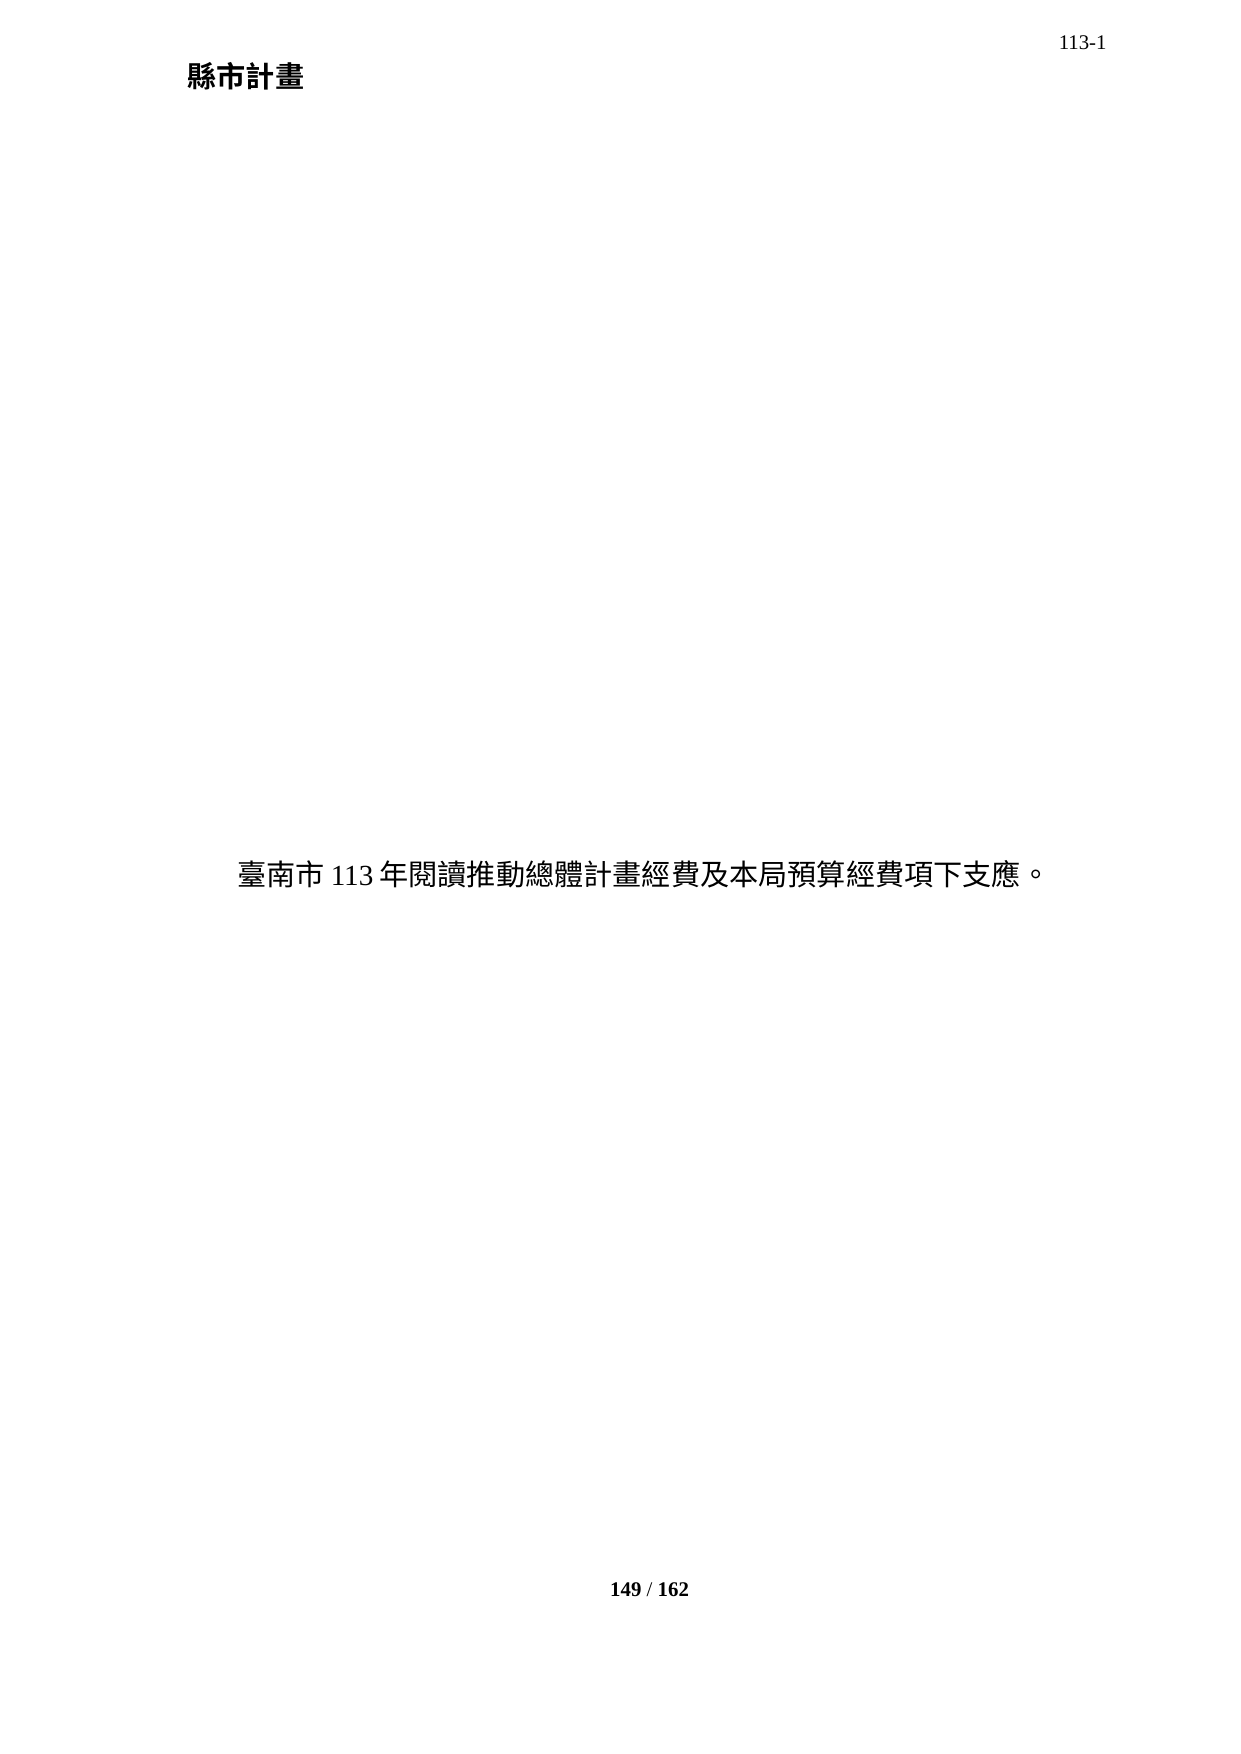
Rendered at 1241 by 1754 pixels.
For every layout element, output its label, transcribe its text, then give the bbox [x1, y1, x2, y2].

text 臺南市113年閱讀推動總體計畫經費及本局預算經費項下支應。 [237, 831, 1106, 893]
